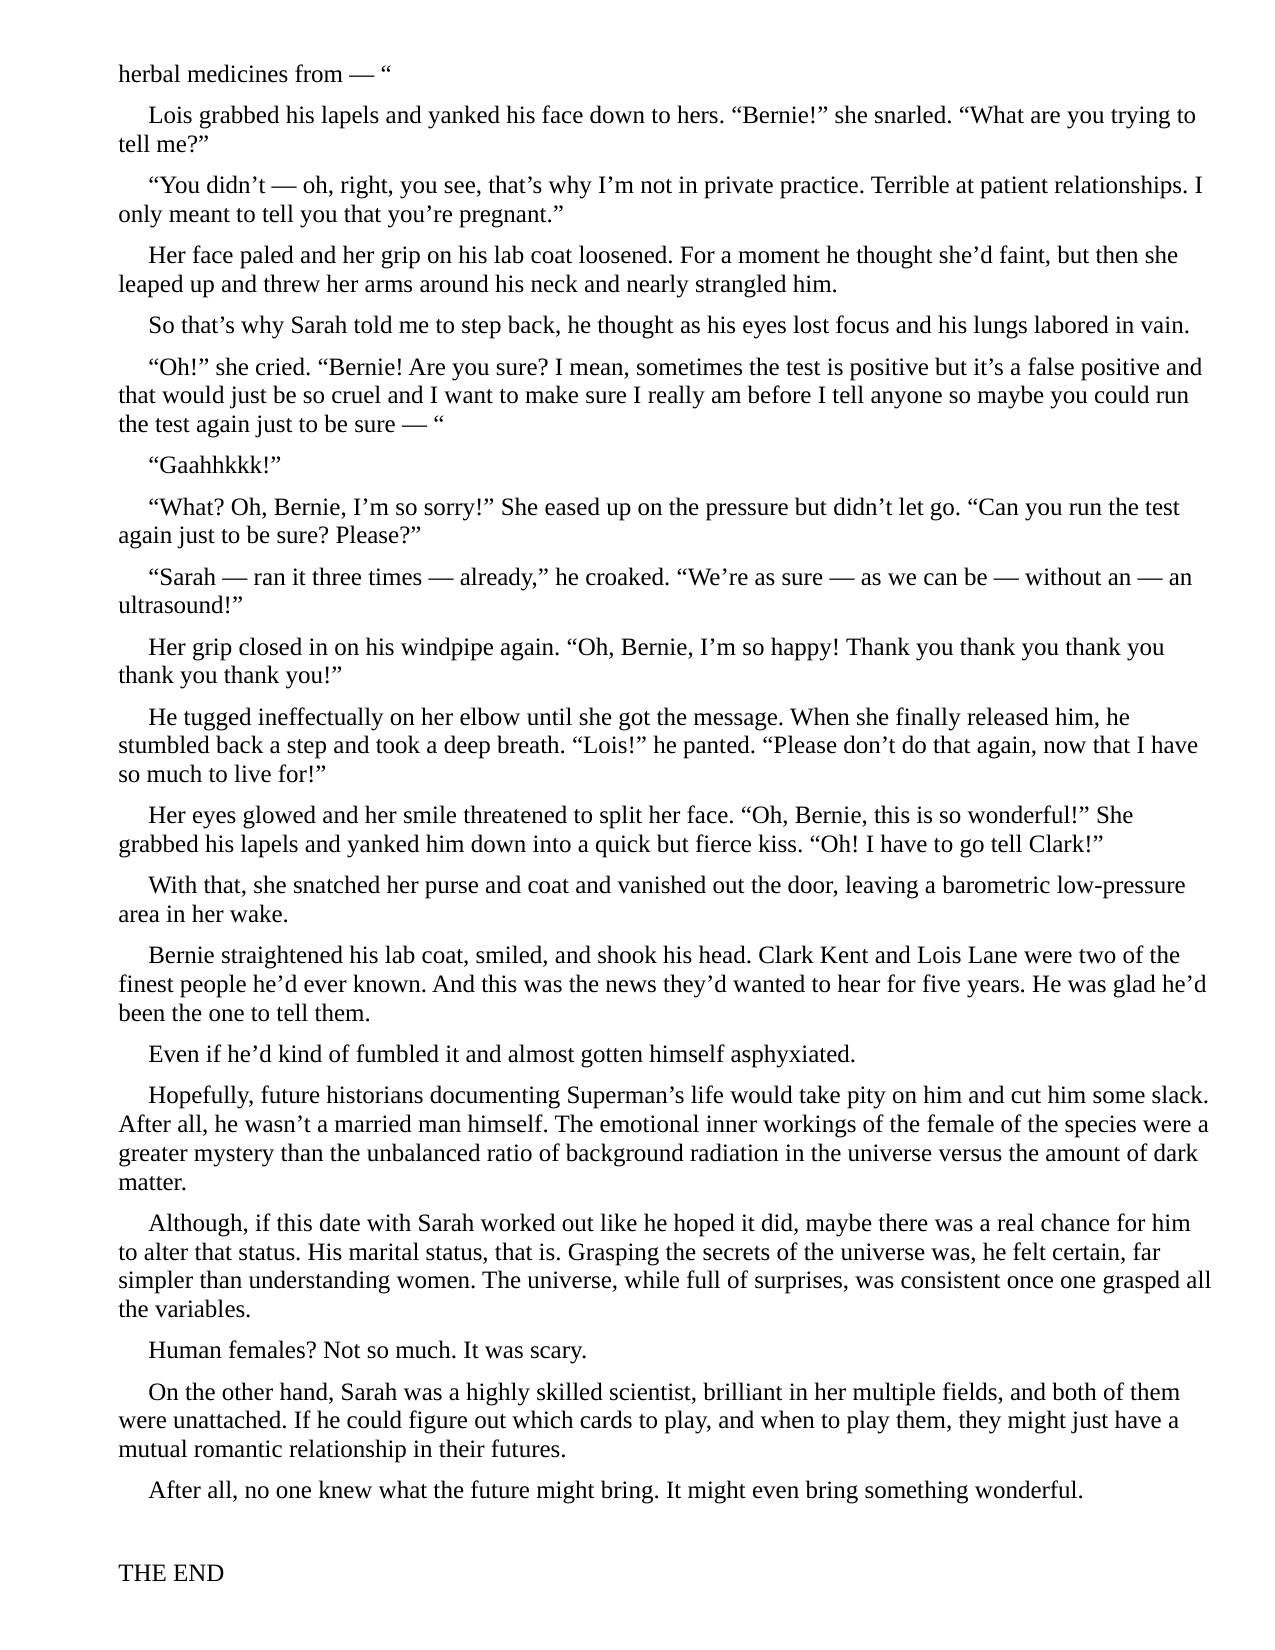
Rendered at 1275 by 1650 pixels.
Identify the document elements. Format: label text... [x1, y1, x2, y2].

text He tugged ineffectually on her elbow until she got the message. When she finally released him, he stumbled back a step and took a deep breath. “Lois!” he panted. “Please don’t do that again, now that I have so much to live for!” [118, 702, 1216, 788]
text Hopefully, future historians documenting Superman’s life would take pity on him and cut him some slack. After all, he wasn’t a married man himself. The emotional inner workings of the female of the species were a greater mystery than the unbalanced ratio of background radiation in the universe versus the amount of dark matter. [118, 1080, 1216, 1195]
text herbal medicines from — “ [118, 59, 1216, 88]
text “Sarah — ran it three times — already,” he croaked. “We’re as sure — as we can be — without an — an ultrasound!” [118, 562, 1216, 619]
text “Gaahhkkk!” [118, 450, 1216, 479]
text “What? Oh, Bernie, I’m so sorry!” She eased up on the pressure but didn’t let go. “Can you run the test again just to be sure? Please?” [118, 492, 1216, 549]
text Although, if this date with Sarah worked out like he hoped it did, maybe there was a real chance for him to alter that status. His marital status, that is. Grasping the secrets of the universe was, he felt certain, far simpler than understanding women. The universe, while full of surprises, was consistent once one grasped all the variables. [118, 1208, 1216, 1323]
text With that, she snatched her purse and coat and vanished out the door, leaving a barometric low-pressure area in her wake. [118, 870, 1216, 928]
text Human females? Not so much. It was scary. [118, 1335, 1216, 1364]
text Bernie straightened his lab coat, smiled, and shook his head. Clark Kent and Lois Lane were two of the finest people he’d ever known. And this was the news they’d wanted to hear for five years. He was glad he’d been the one to tell them. [118, 940, 1216, 1027]
text Her face paled and her grip on his lab coat loosened. For a moment he thought she’d faint, but then she leaped up and threw her arms around his neck and nearly strangled him. [118, 240, 1216, 298]
text After all, no one knew what the future might bring. It might even bring something wonderful. [118, 1475, 1216, 1504]
text So that’s why Sarah told me to step back, he thought as his eyes lost focus and his lungs labored in vain. [118, 310, 1216, 339]
text Her grip closed in on his windpipe again. “Oh, Bernie, I’m so happy! Thank you thank you thank you thank you thank you!” [118, 632, 1216, 689]
text On the other hand, Sarah was a highly skilled scientist, brilliant in her multiple fields, and both of them were unattached. If he could figure out which cards to play, and when to play them, they might just have a mutual romantic relationship in their futures. [118, 1377, 1216, 1463]
text Even if he’d kind of fumbled it and almost gotten himself asphyxiated. [118, 1039, 1216, 1068]
text Her eyes glowed and her smile threatened to split her face. “Oh, Bernie, this is so wonderful!” She grabbed his lapels and yanked him down into a quick but fierce kiss. “Oh! I have to go tell Clark!” [118, 800, 1216, 858]
text “You didn’t — oh, right, you see, that’s why I’m not in private practice. Terrible at patient relationships. I only meant to tell you that you’re pregnant.” [118, 170, 1216, 228]
text THE END [118, 1558, 1216, 1587]
text “Oh!” she cried. “Bernie! Are you sure? I mean, sometimes the test is positive but it’s a false positive and that would just be so cruel and I want to make sure I really am before I tell anyone so maybe you could run the test again just to be sure — “ [118, 352, 1216, 438]
text Lois grabbed his lapels and yanked his face down to hers. “Bernie!” she snarled. “What are you trying to tell me?” [118, 100, 1216, 158]
